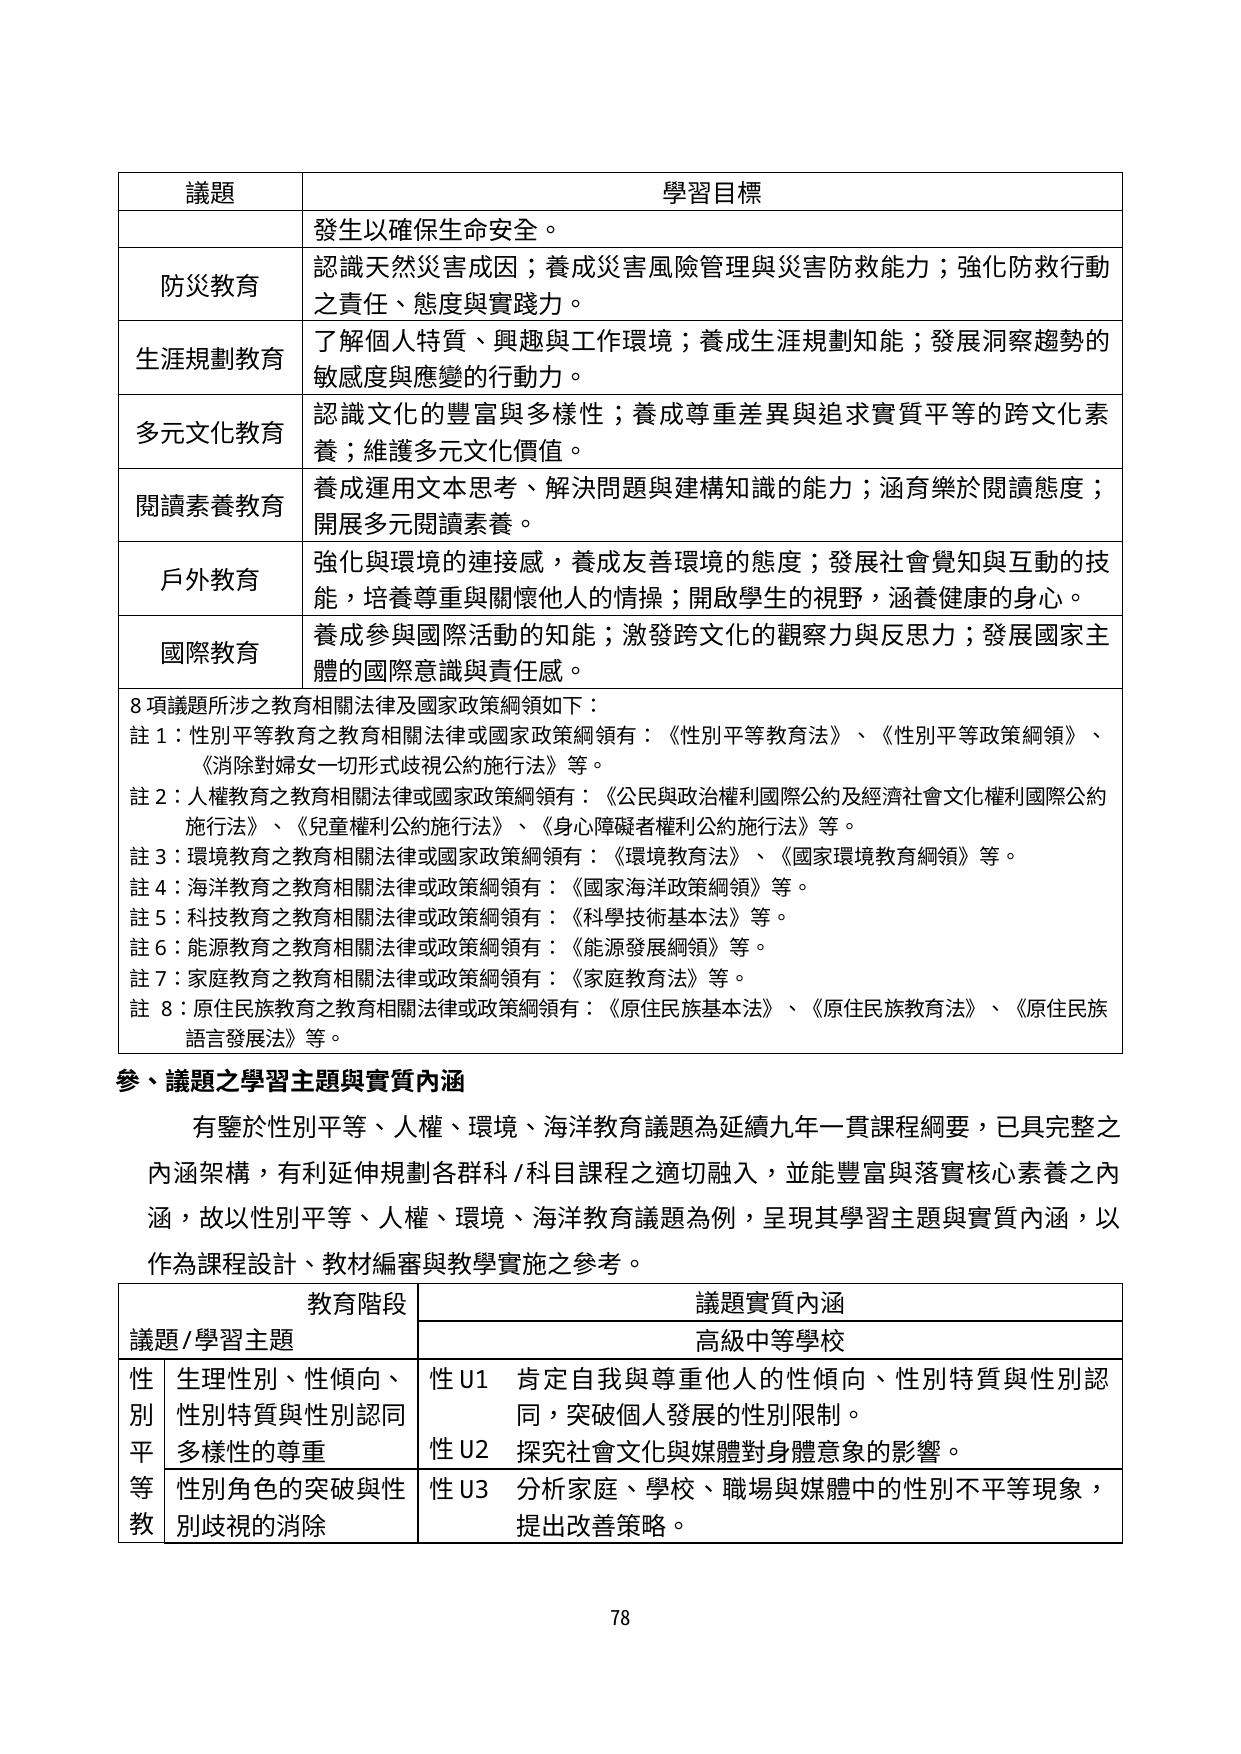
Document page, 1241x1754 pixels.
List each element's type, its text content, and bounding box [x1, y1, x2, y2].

table_cell 高級中等學校 [419, 1322, 1122, 1358]
table_cell 性U1 性U2 [419, 1360, 504, 1468]
table_cell 肯定自我與尊重他人的性傾向、性別特質與性別認同，突破個人發展的性別限制。 探究社會文化與媒體對身體意象的影響。 [505, 1360, 1122, 1468]
table_cell 性U3 [419, 1470, 504, 1542]
table_cell 認識天然災害成因；養成災害風險管理與災害防救能力；強化防救行動之責任、態度與實踐力。 [303, 248, 1122, 320]
text 有鑒於性別平等、人權、環境、海洋教育議題為延續九年一貫課程綱要，已具完整之內涵架構，有利延伸規劃各群科/科目課程之適切融入，並能豐富與落實核心素養之內涵，故以性別平等、人權、環境、海洋教育議題為例，呈現其學習主題與實質內涵，以作為課程設計、教材編審與教學實施之參考。 [148, 1099, 1122, 1283]
table_cell 國際教育 [119, 616, 302, 688]
table_cell 分析家庭、學校、職場與媒體中的性別不平等現象，提出改善策略。 [505, 1470, 1122, 1542]
table_header 議題 [119, 173, 302, 209]
table_cell 防災教育 [119, 248, 302, 320]
table_cell 閱讀素養教育 [119, 469, 302, 541]
table_cell 生涯規劃教育 [119, 321, 302, 394]
table_cell 戶外教育 [119, 542, 302, 614]
table_header 教育階段 議題/學習主題 [119, 1284, 417, 1358]
table_cell 發生以確保生命安全。 [303, 211, 1122, 247]
table_cell 強化與環境的連接感，養成友善環境的態度；發展社會覺知與互動的技能，培養尊重與關懷他人的情操；開啟學生的視野，涵養健康的身心。 [303, 542, 1122, 614]
table_cell 生理性別、性傾向、性別特質與性別認同多樣性的尊重 [165, 1360, 417, 1468]
table_cell 性別角色的突破與性別歧視的消除 [165, 1470, 417, 1542]
table_cell 認識文化的豐富與多樣性；養成尊重差異與追求實質平等的跨文化素養；維護多元文化價值。 [303, 395, 1122, 467]
table_cell 了解個人特質、興趣與工作環境；養成生涯規劃知能；發展洞察趨勢的敏感度與應變的行動力。 [303, 321, 1122, 394]
table_cell 8項議題所涉之教育相關法律及國家政策綱領如下： 註1：性別平等教育之教育相關法律或國家政策綱領有：《性別平等教育法》、《性別平等政策綱領》、《消除對婦女一切形式歧視公約施行法》等。 註2：人權教育之教育相關法律或國家政策綱領有：《公民與政治權利國際公約及經濟社會文化權利國際公約施行法》、《兒童權利公約施行法》、《身心障礙者權利公約施行法》等。 註3：環境教育之教育相關法律或國家政策綱領有：《環境教育法》、《國家環境教育綱領》等。 註4：海洋教育之教育相關法律或政策綱領有：《國家海洋政策綱領》等。 註5：科技教育之教育相關法律或政策綱領有：《科學技術基本法》等。 註6：能源教育之教育相關法律或政策綱領有：《能源發展綱領》等。 註7：家庭教育之教育相關法律或政策綱領有：《家庭教育法》等。 註 8：原住民族教育之教育相關法律或政策綱領有：《原住民族基本法》、《原住民族教育法》、《原住民族語言發展法》等。 [119, 689, 1122, 1053]
table_cell 多元文化教育 [119, 395, 302, 467]
table_cell [119, 211, 302, 247]
table_cell 性別平等教 [119, 1360, 164, 1542]
table_header 議題實質內涵 [419, 1284, 1122, 1320]
text 參、議題之學習主題與實質內涵 [115, 1054, 1122, 1099]
table_header 學習目標 [303, 173, 1122, 209]
table_cell 養成參與國際活動的知能；激發跨文化的觀察力與反思力；發展國家主體的國際意識與責任感。 [303, 616, 1122, 688]
table_cell 養成運用文本思考、解決問題與建構知識的能力；涵育樂於閱讀態度；開展多元閱讀素養。 [303, 469, 1122, 541]
